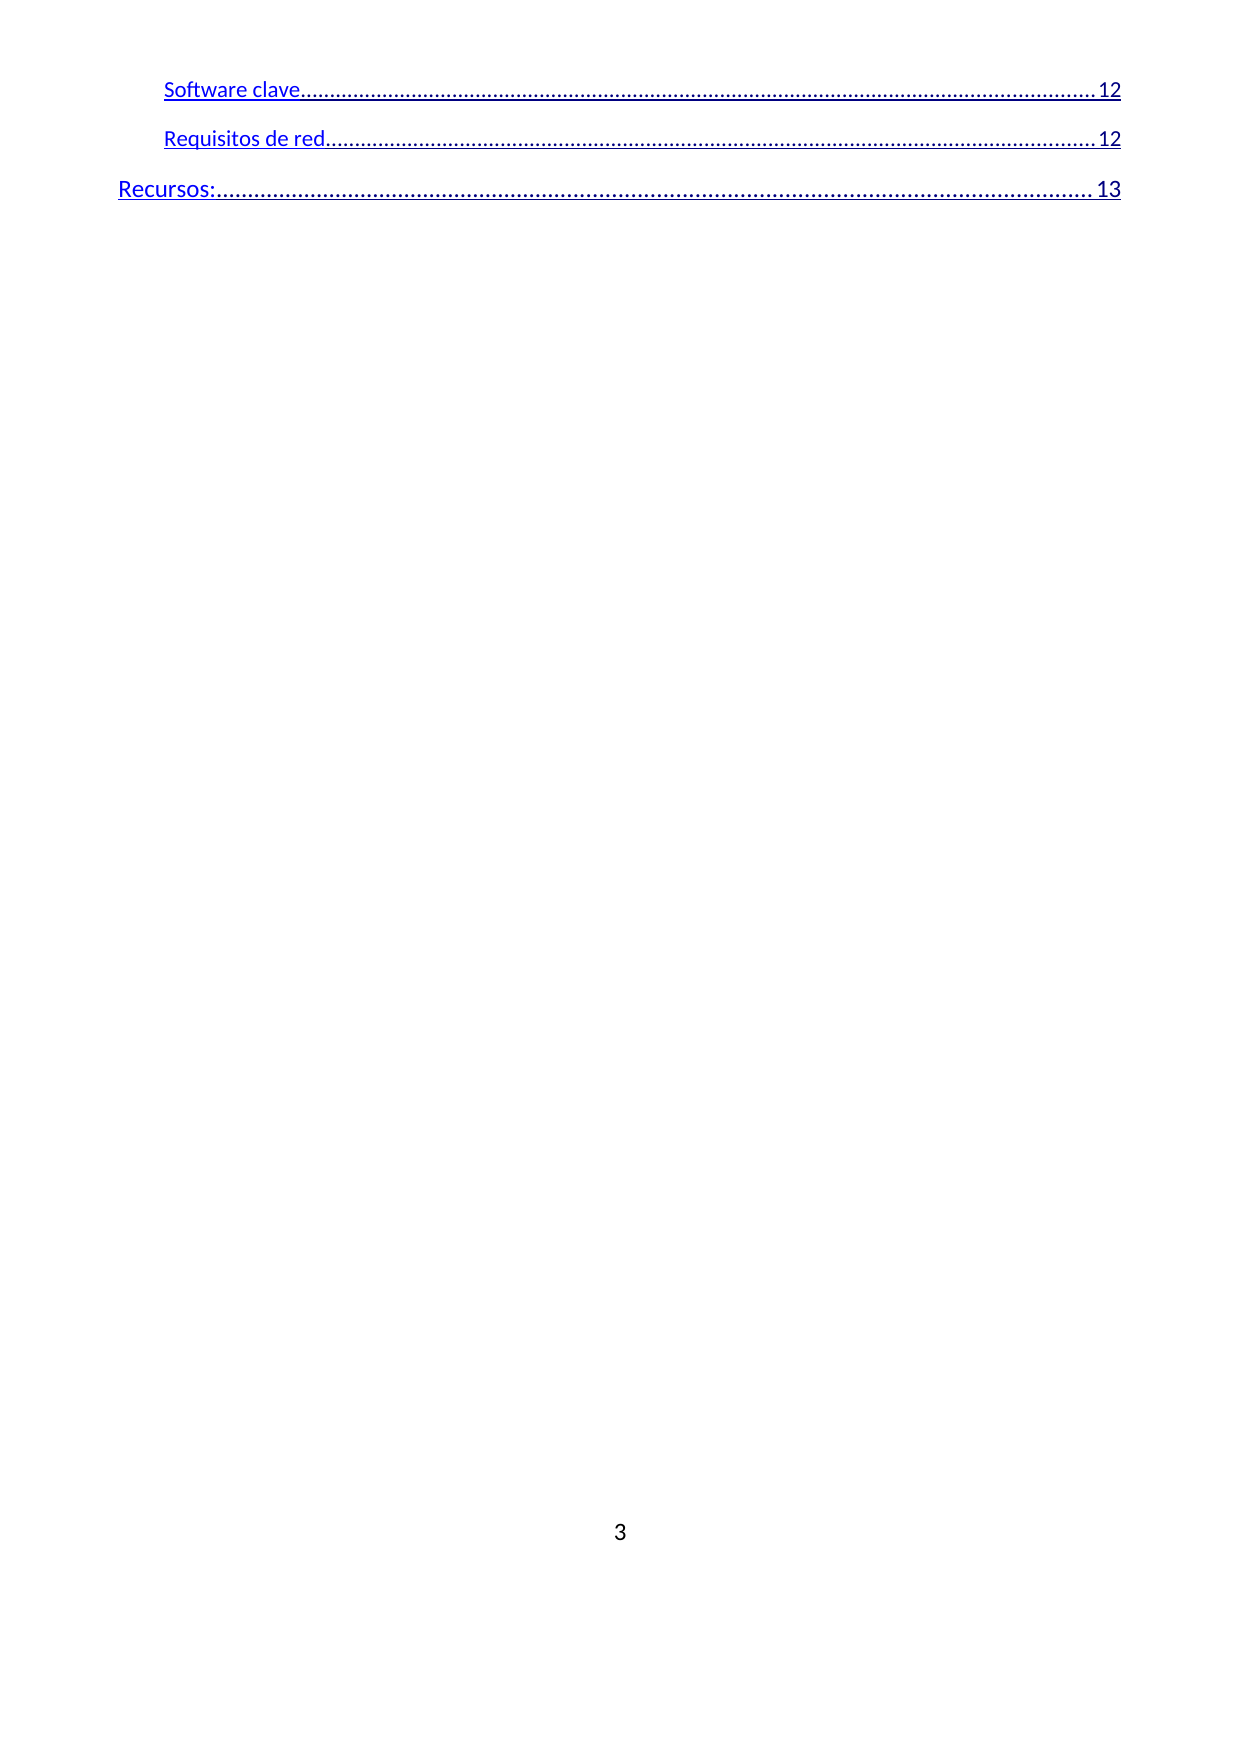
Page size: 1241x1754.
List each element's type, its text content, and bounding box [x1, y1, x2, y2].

text Software clave 12 [164, 75, 1122, 103]
text Recursos: 13 [118, 173, 1122, 203]
text Requisitos de red 12 [164, 124, 1122, 152]
